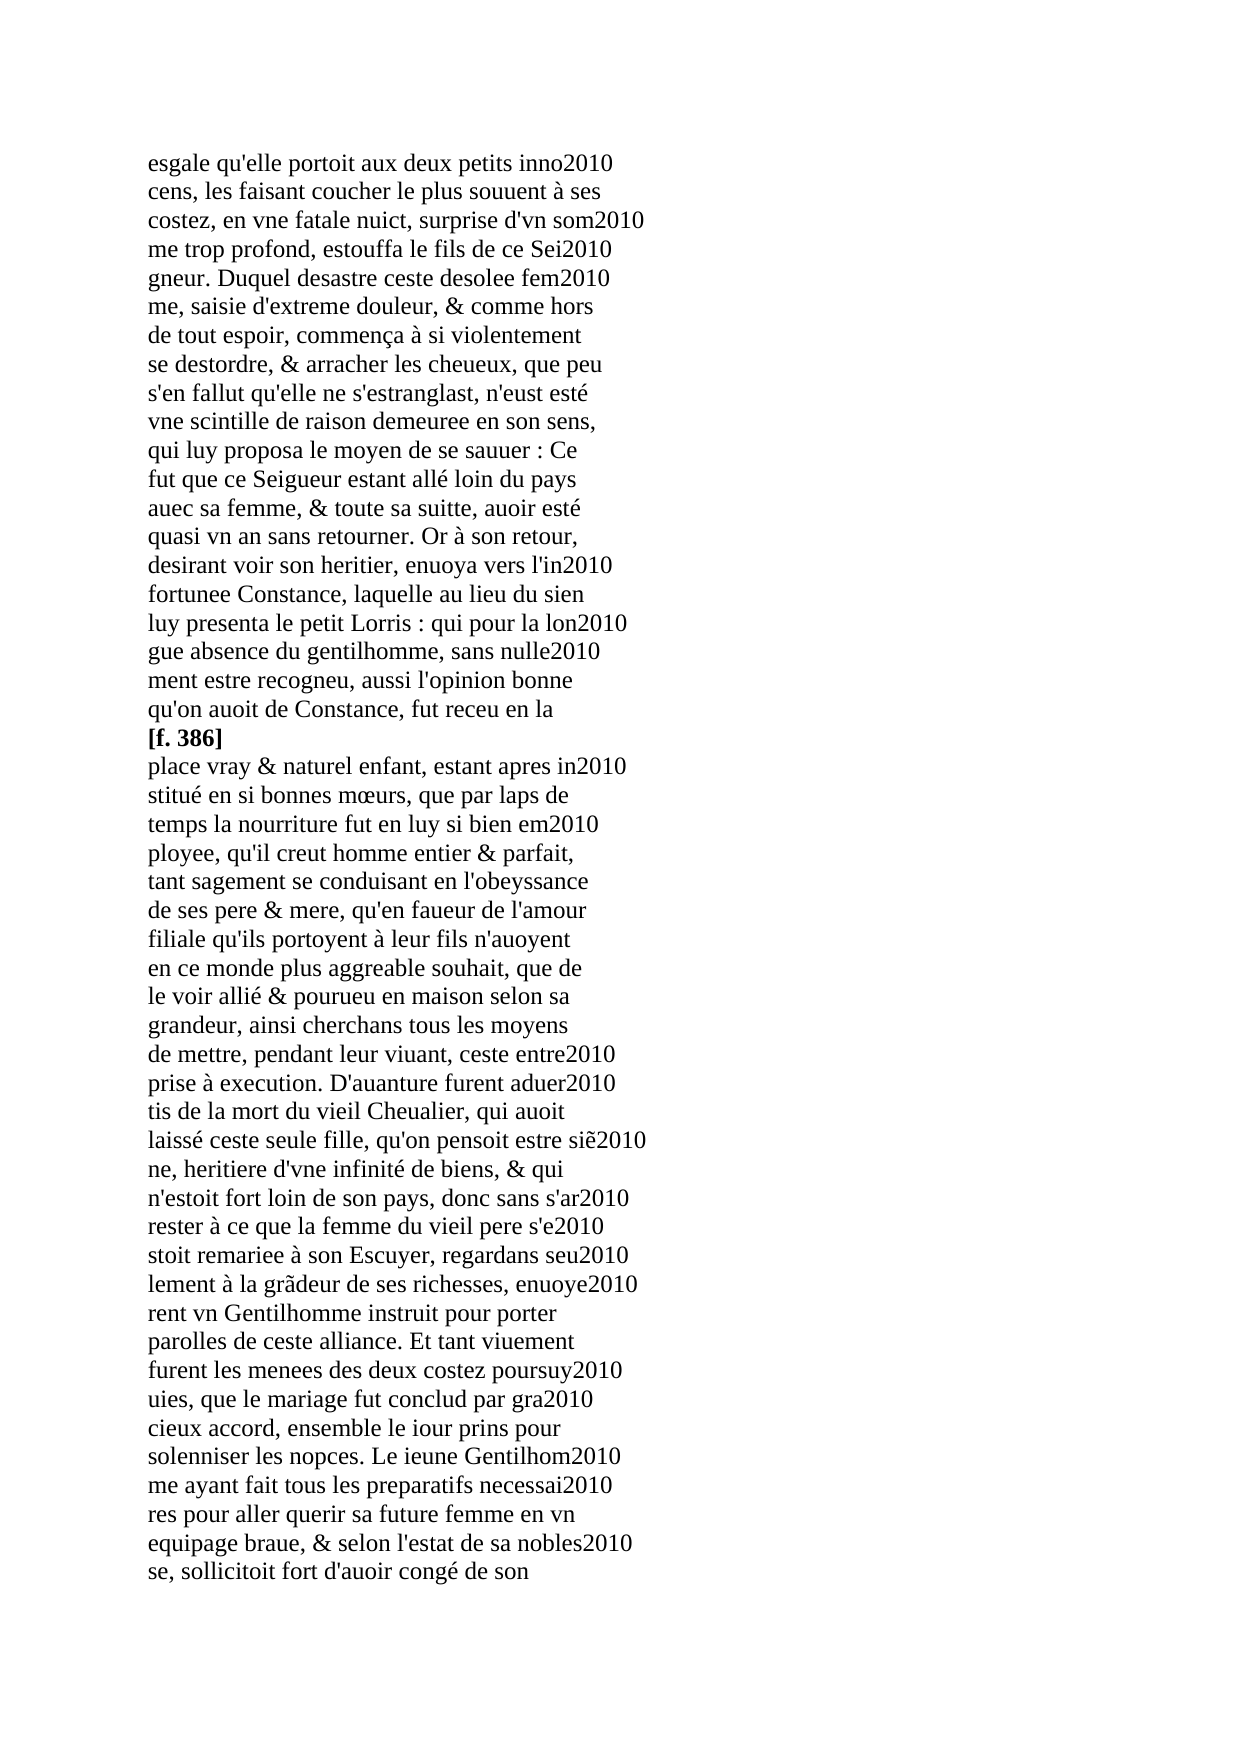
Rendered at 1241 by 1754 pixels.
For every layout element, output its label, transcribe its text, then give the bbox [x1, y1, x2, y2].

text esgale qu'elle portoit aux deux petits inno2010 cens, les faisant coucher le plus souuent à ses costez, en vne fatale nuict, surprise d'vn som2010 me trop profond, estouffa le fils de ce Sei2010 gneur. Duquel desastre ceste desolee fem2010 me, saisie d'extreme douleur, & comme hors de tout espoir, commença à si violentement se destordre, & arracher les cheueux, que peu s'en fallut qu'elle ne s'estranglast, n'eust esté vne scintille de raison demeuree en son sens, qui luy proposa le moyen de se sauuer : Ce fut que ce Seigueur estant allé loin du pays auec sa femme, & toute sa suitte, auoir esté quasi vn an sans retourner. Or à son retour, desirant voir son heritier, enuoya vers l'in2010 fortunee Constance, laquelle au lieu du sien luy presenta le petit Lorris : qui pour la lon2010 gue absence du gentilhomme, sans nulle2010 ment estre recogneu, aussi l'opinion bonne qu'on auoit de Constance, fut receu en la [f. 386] place vray & naturel enfant, estant apres in2010 stitué en si bonnes mœurs, que par laps de temps la nourriture fut en luy si bien em2010 ployee, qu'il creut homme entier & parfait, tant sagement se conduisant en l'obeyssance de ses pere & mere, qu'en faueur de l'amour filiale qu'ils portoyent à leur fils n'auoyent en ce monde plus aggreable souhait, que de le voir allié & pourueu en maison selon sa grandeur, ainsi cherchans tous les moyens de mettre, pendant leur viuant, ceste entre2010 prise à execution. D'auanture furent aduer2010 tis de la mort du vieil Cheualier, qui auoit laissé ceste seule fille, qu'on pensoit estre siẽ2010 ne, heritiere d'vne infinité de biens, & qui n'estoit fort loin de son pays, donc sans s'ar2010 rester à ce que la femme du vieil pere s'e2010 stoit remariee à son Escuyer, regardans seu2010 lement à la grãdeur de ses richesses, enuoye2010 rent vn Gentilhomme instruit pour porter parolles de ceste alliance. Et tant viuement furent les menees des deux costez poursuy2010 uies, que le mariage fut conclud par gra2010 cieux accord, ensemble le iour prins pour solenniser les nopces. Le ieune Gentilhom2010 me ayant fait tous les preparatifs necessai2010 res pour aller querir sa future femme en vn equipage braue, & selon l'estat de sa nobles2010 se, sollicitoit fort d'auoir congé de son [148, 148, 1093, 1585]
